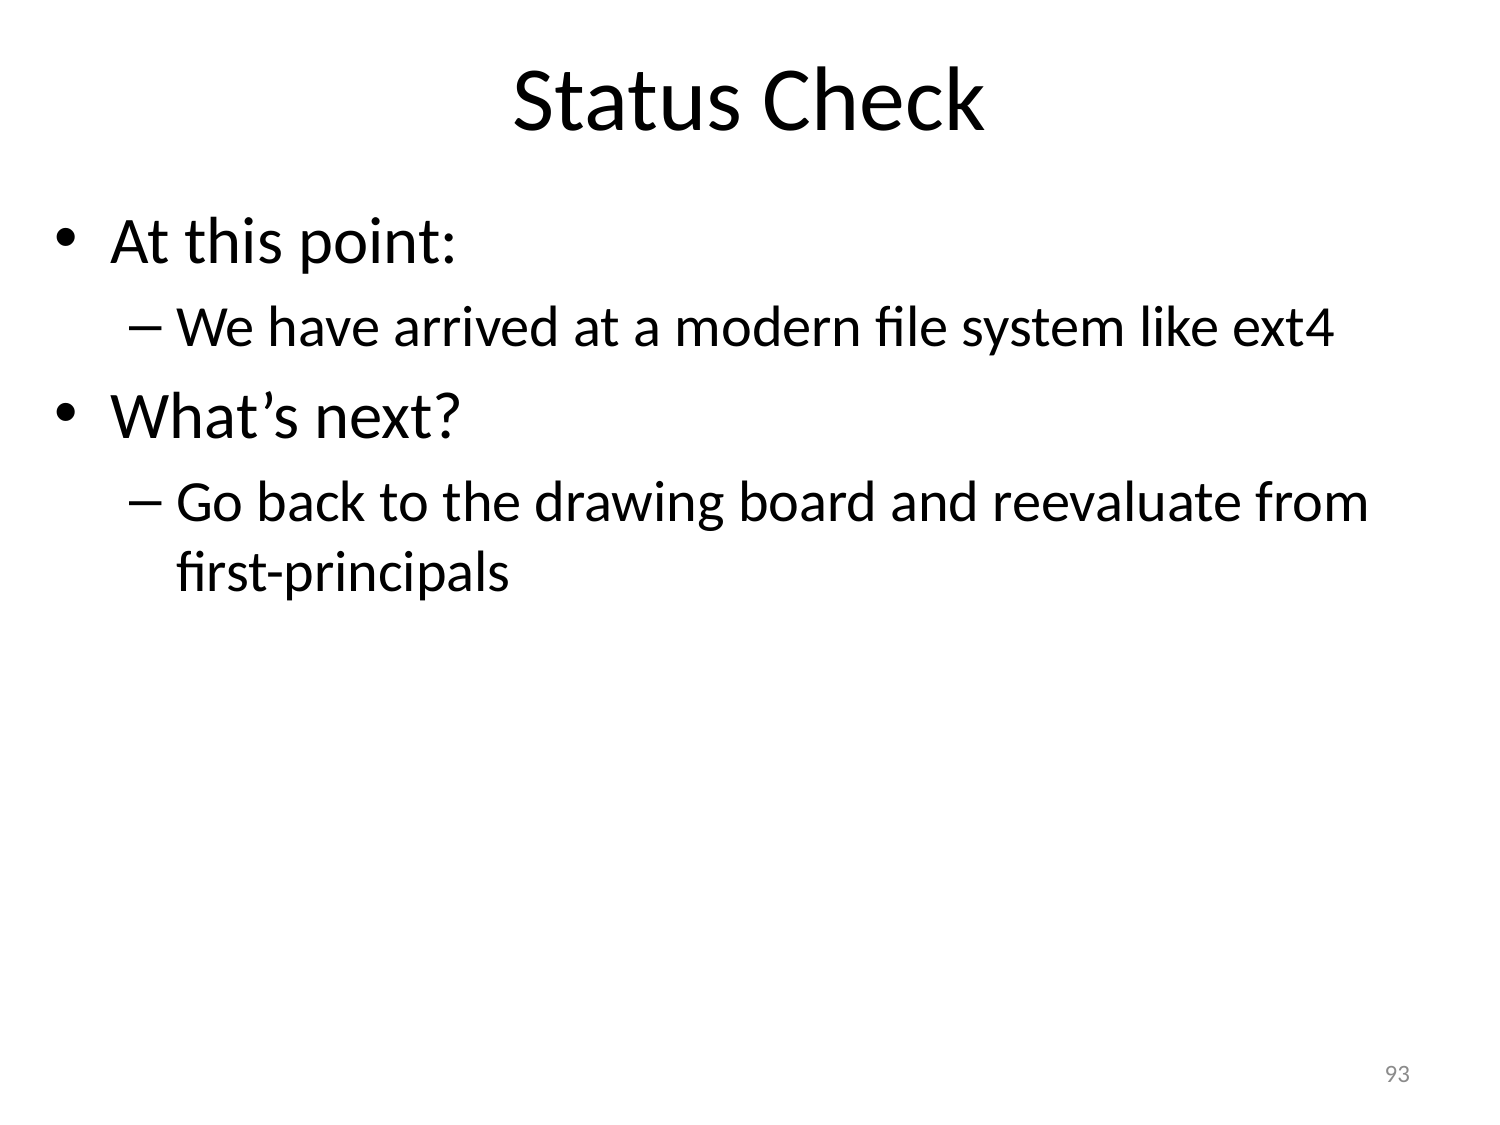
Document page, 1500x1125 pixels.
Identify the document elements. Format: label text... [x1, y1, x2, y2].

list At this point: We have arrived at a modern file system like ext4 What’s next? Go back to the drawing board and reevaluate from first-principals [39, 189, 1463, 1038]
title Status Check [75, 0, 1425, 188]
slide_number [1074, 1042, 1425, 1103]
